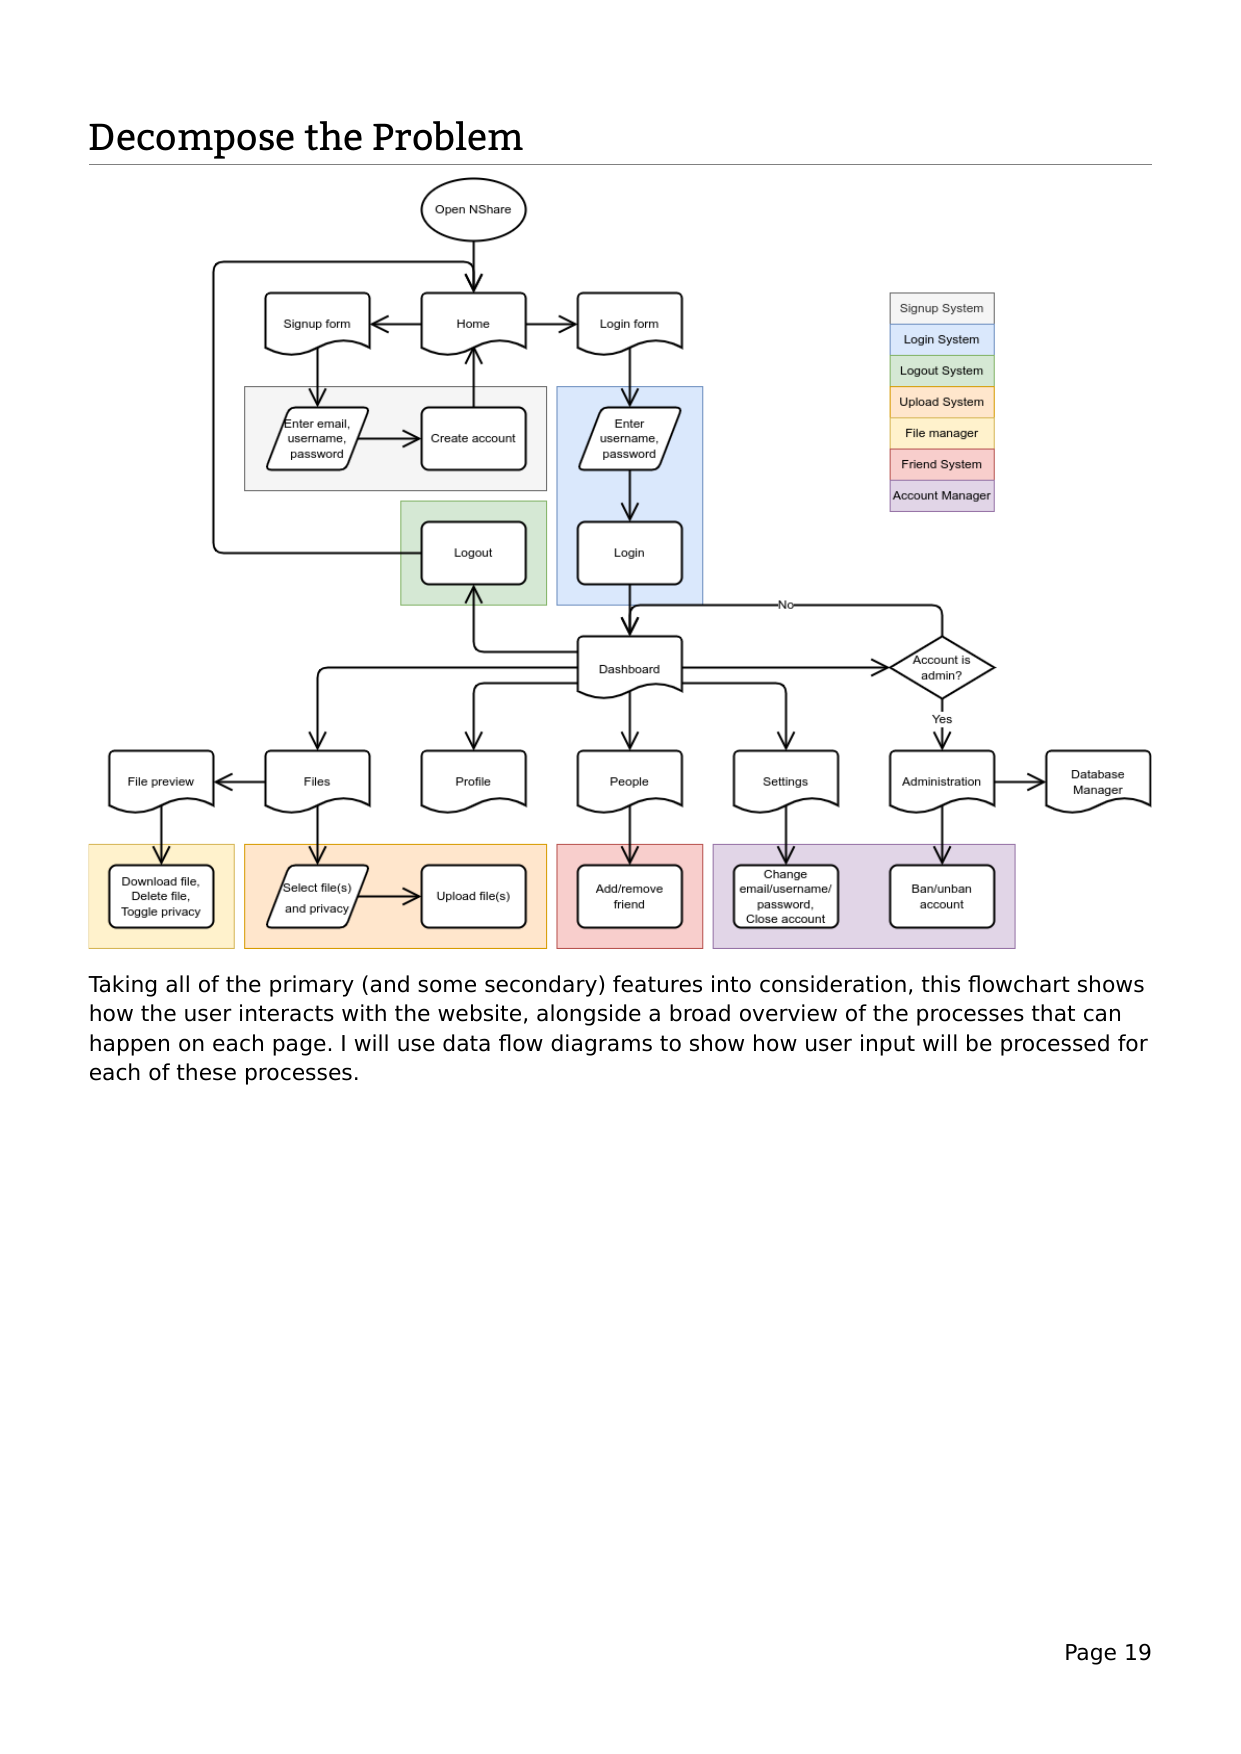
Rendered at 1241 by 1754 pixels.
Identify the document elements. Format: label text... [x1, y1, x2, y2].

subtitle Decompose the Problem [88, 113, 1152, 165]
picture [88, 177, 1152, 949]
text Taking all of the primary (and some secondary) features into consideration, this flowchart shows how the user interacts with the website, alongside a broad overview of the processes that can happen on each page. I will use data flow diagrams to show how user input will be processed for each of these processes. [88, 972, 1152, 1085]
